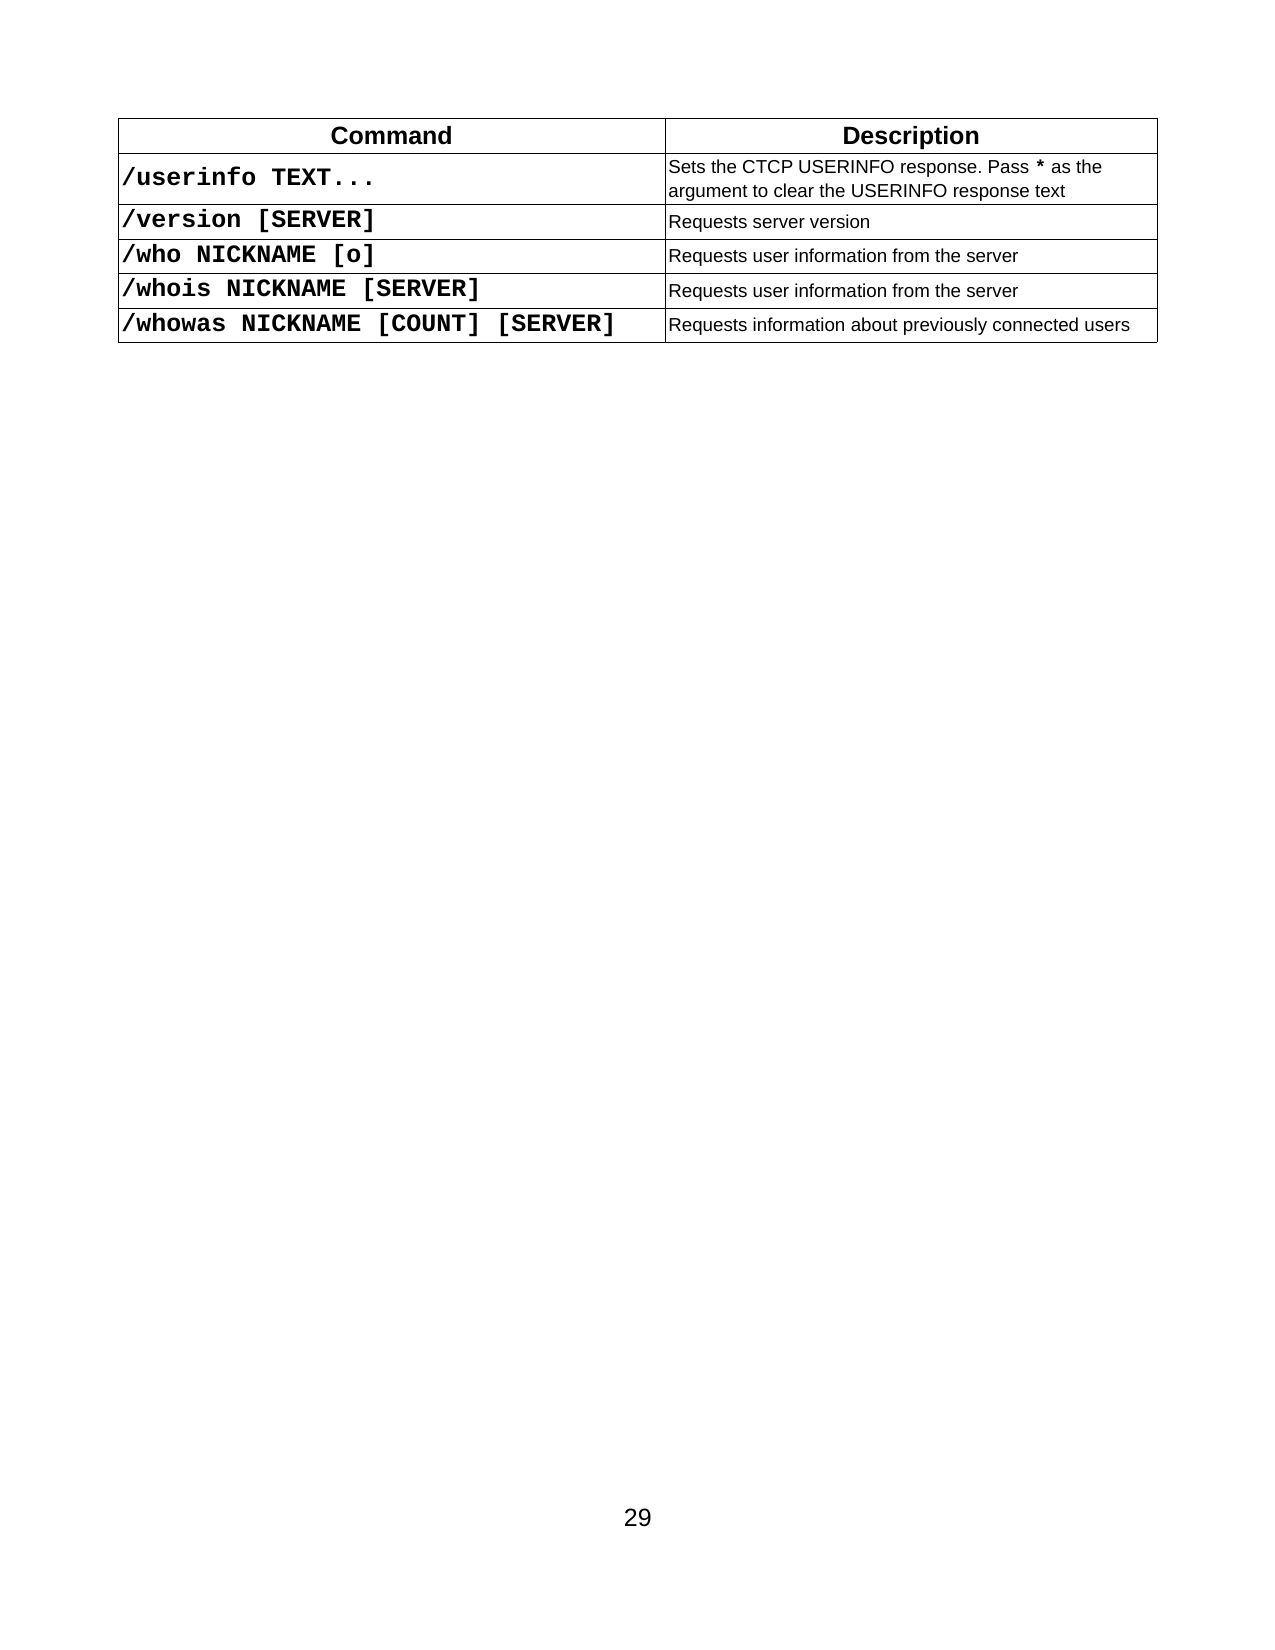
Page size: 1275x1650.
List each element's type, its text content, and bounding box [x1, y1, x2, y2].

table_header Description [666, 119, 1157, 153]
table_cell Requests information about previously connected users [666, 309, 1157, 342]
table_cell Requests user information from the server [666, 240, 1157, 273]
table_cell Sets the CTCP USERINFO response. Pass * as the argument to clear the USERINFO response text [666, 154, 1157, 204]
table_cell Requests server version [666, 205, 1157, 238]
table_cell /version [SERVER] [119, 205, 665, 238]
table_cell /who NICKNAME [o] [119, 240, 665, 273]
table_cell /userinfo TEXT... [119, 154, 665, 204]
table_cell /whowas NICKNAME [COUNT] [SERVER] [119, 309, 665, 342]
table_cell /whois NICKNAME [SERVER] [119, 274, 665, 307]
table_cell Requests user information from the server [666, 274, 1157, 307]
table_header Command [119, 119, 665, 153]
